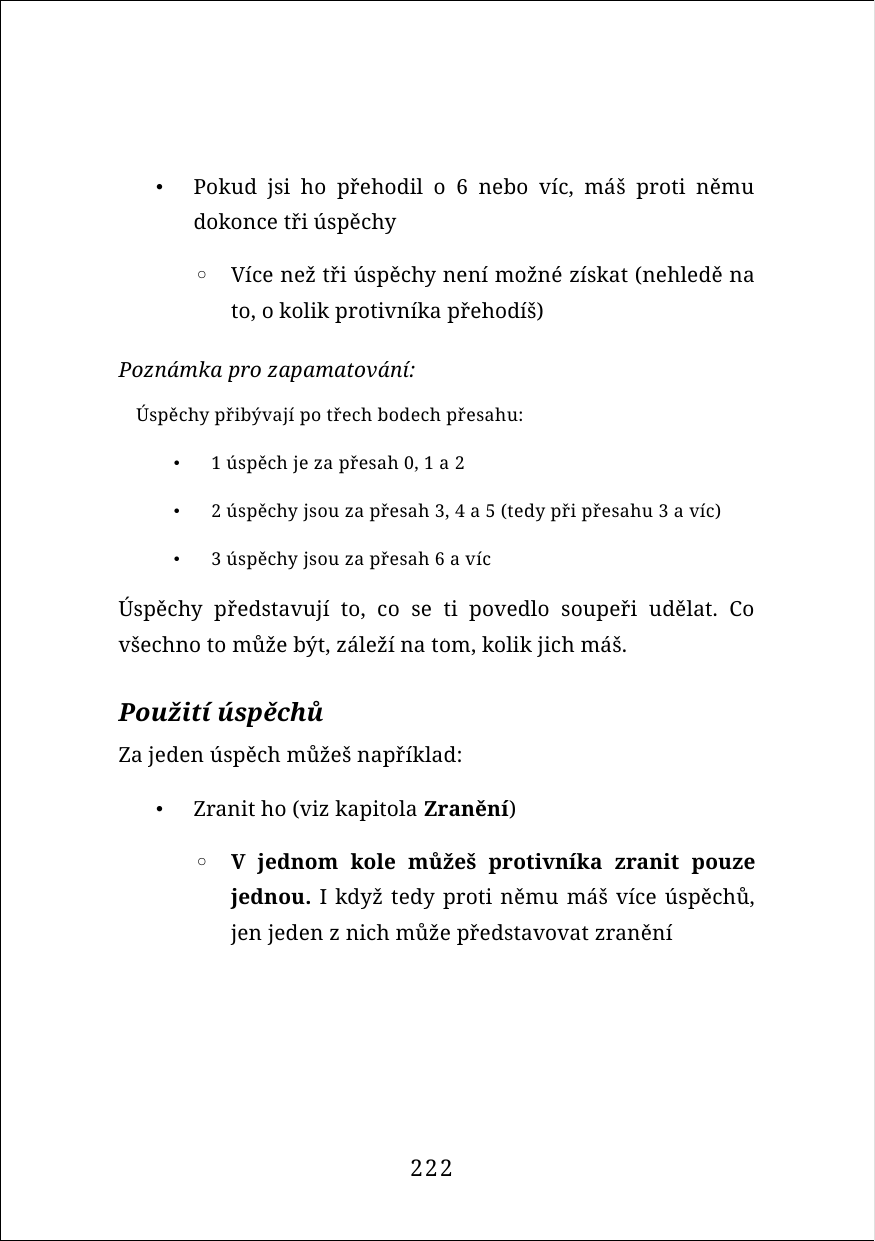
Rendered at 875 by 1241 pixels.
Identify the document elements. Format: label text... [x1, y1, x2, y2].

list 2 úspěchy jsou za přesah 3, 4 a 5 (tedy při přesahu 3 a víc) [173, 498, 756, 522]
text Úspěchy přibývají po třech bodech přesahu: [136, 402, 756, 427]
list Pokud jsi ho přehodil o 6 nebo víc, máš proti němu dokonce tři úspěchy [156, 172, 756, 236]
text Poznámka pro zapamatování: [118, 355, 756, 384]
list Více než tři úspěchy není možné získat (nehledě na to, o kolik protivníka přehodíš) [193, 261, 756, 324]
list V jednom kole můžeš protivníka zranit pouze jednou. I když tedy proti němu máš více úspěchů, jen jeden z nich může představovat zranění [193, 847, 756, 946]
subtitle Použití úspěchů [118, 695, 756, 729]
text Za jeden úspěch můžeš například: [118, 741, 756, 769]
list Zranit ho (viz kapitola Zranění) [156, 794, 756, 822]
list 3 úspěchy jsou za přesah 6 a víc [173, 546, 756, 570]
list 1 úspěch je za přesah 0, 1 a 2 [173, 450, 756, 474]
text Úspěchy představují to, co se ti povedlo soupeři udělat. Co všechno to může být, záleží na tom, kolik jich máš. [118, 594, 756, 658]
